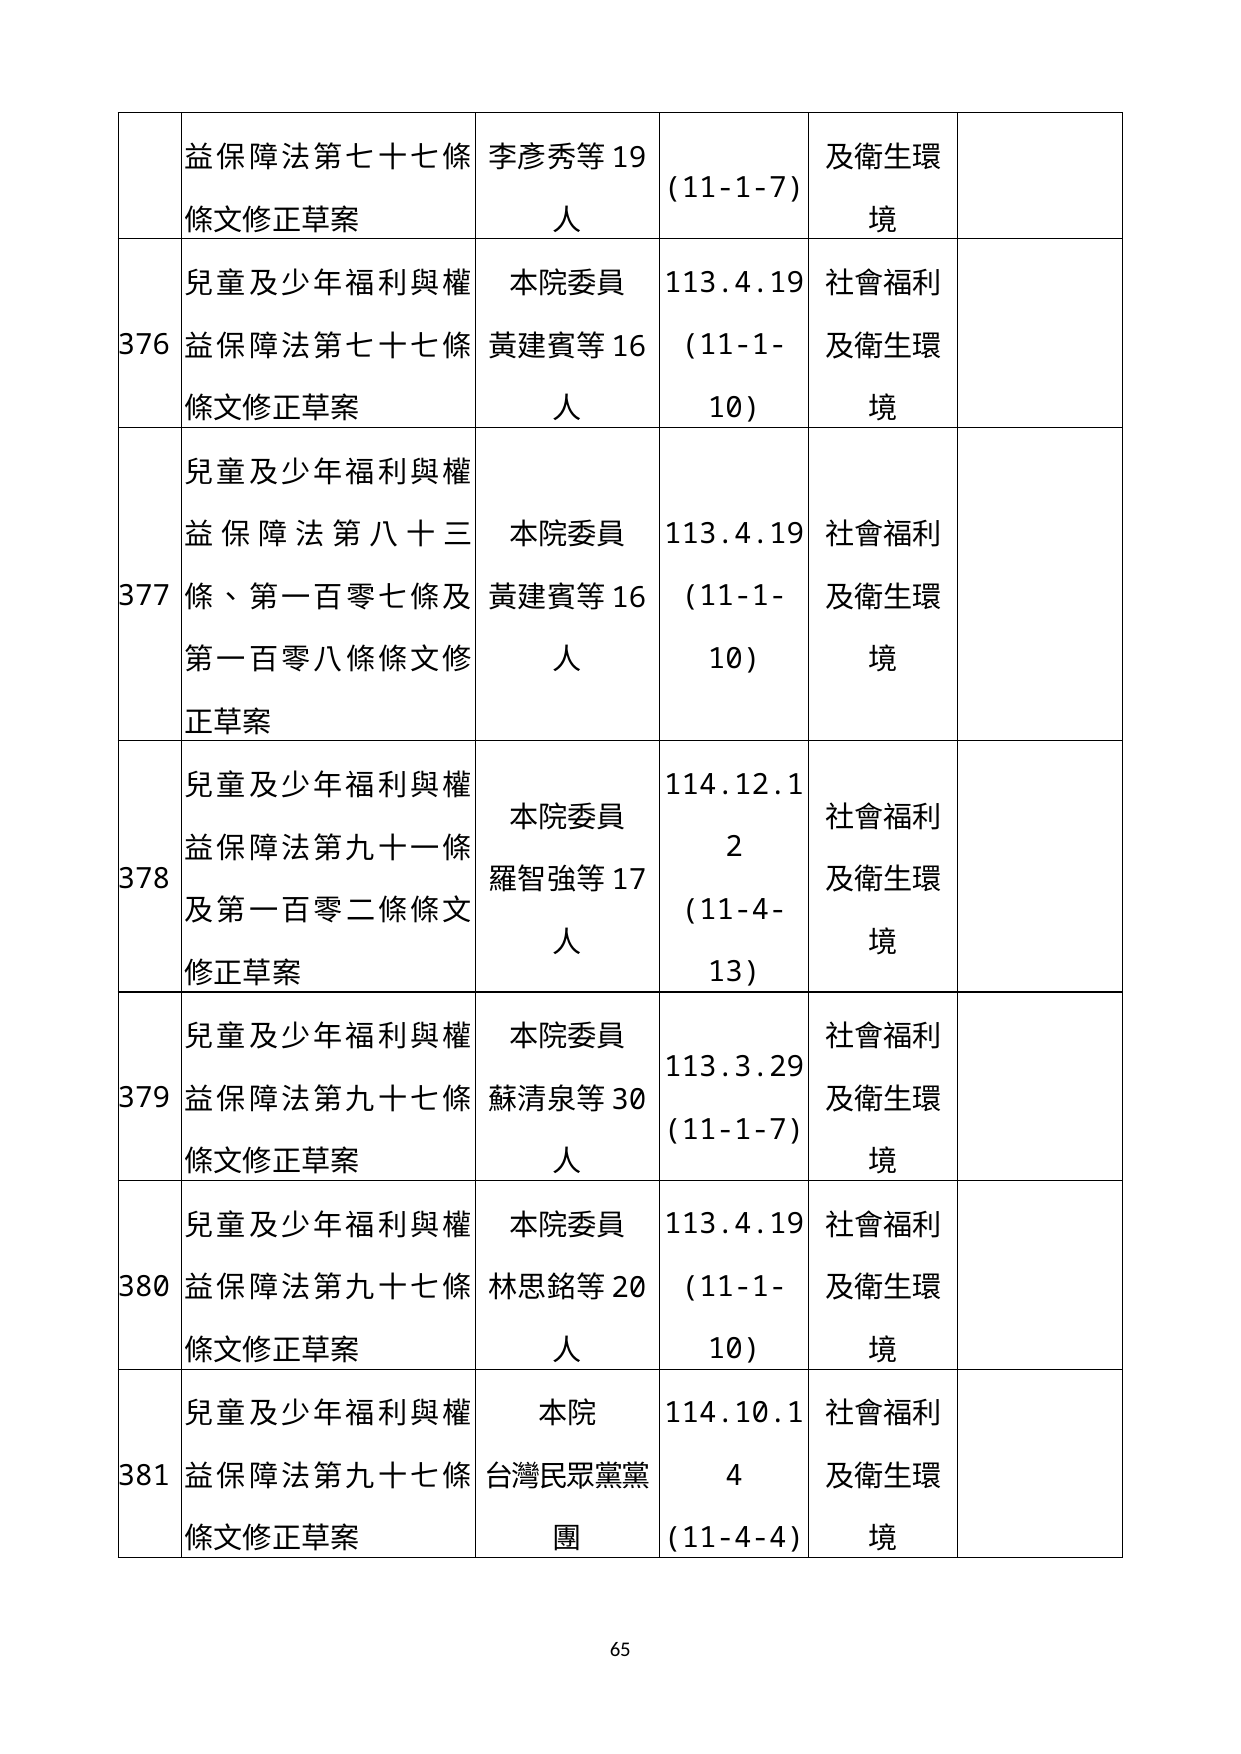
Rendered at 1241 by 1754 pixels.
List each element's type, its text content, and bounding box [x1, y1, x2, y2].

table_cell 114.12.12 (11-4-13) [660, 741, 808, 991]
table_cell 本院委員 黃建賓等16人 [476, 428, 659, 740]
table_cell [958, 428, 1122, 740]
table_cell 及衛生環境 [809, 113, 957, 238]
table_cell 社會福利及衛生環境 [809, 428, 957, 740]
table_cell 114.10.14 (11-4-4) [660, 1370, 808, 1557]
table_cell 社會福利及衛生環境 [809, 1370, 957, 1557]
table_cell 113.4.19 (11-1-10) [660, 428, 808, 740]
table_cell 益保障法第七十七條條文修正草案 [182, 113, 475, 238]
table_cell 本院委員 羅智強等17人 [476, 741, 659, 991]
table_cell 本院 台灣民眾黨黨團 [476, 1370, 659, 1557]
table_cell [119, 239, 181, 427]
table_cell 兒童及少年福利與權益保障法第七十七條條文修正草案 [182, 239, 475, 427]
table_cell [119, 741, 181, 991]
table_cell [119, 1181, 181, 1368]
table_cell 李彥秀等19人 [476, 113, 659, 238]
table_cell [958, 993, 1122, 1180]
table_cell 兒童及少年福利與權益保障法第九十七條條文修正草案 [182, 1370, 475, 1557]
table_cell [958, 1370, 1122, 1557]
table_cell [958, 113, 1122, 238]
table_cell [958, 1181, 1122, 1368]
table_cell [958, 741, 1122, 991]
table_cell [119, 428, 181, 740]
table_cell [119, 1370, 181, 1557]
table_cell 社會福利及衛生環境 [809, 741, 957, 991]
table_cell 本院委員 林思銘等20人 [476, 1181, 659, 1368]
table_cell 113.3.29 (11-1-7) [660, 993, 808, 1180]
table_cell 兒童及少年福利與權益保障法第九十一條及第一百零二條條文修正草案 [182, 741, 475, 991]
table_cell [119, 113, 181, 238]
table_cell 社會福利及衛生環境 [809, 1181, 957, 1368]
table_cell 本院委員 蘇清泉等30人 [476, 993, 659, 1180]
table_cell [958, 239, 1122, 427]
table_cell 本院委員 黃建賓等16人 [476, 239, 659, 427]
table_cell (11-1-7) [660, 113, 808, 238]
table_cell 社會福利及衛生環境 [809, 239, 957, 427]
table_cell 社會福利及衛生環境 [809, 993, 957, 1180]
table_cell 兒童及少年福利與權益保障法第九十七條條文修正草案 [182, 993, 475, 1180]
table_cell 兒童及少年福利與權益保障法第九十七條條文修正草案 [182, 1181, 475, 1368]
table_cell 兒童及少年福利與權益保障法第八十三條、第一百零七條及第一百零八條條文修正草案 [182, 428, 475, 740]
table_cell 113.4.19 (11-1-10) [660, 239, 808, 427]
table_cell 113.4.19 (11-1-10) [660, 1181, 808, 1368]
table_cell [119, 993, 181, 1180]
